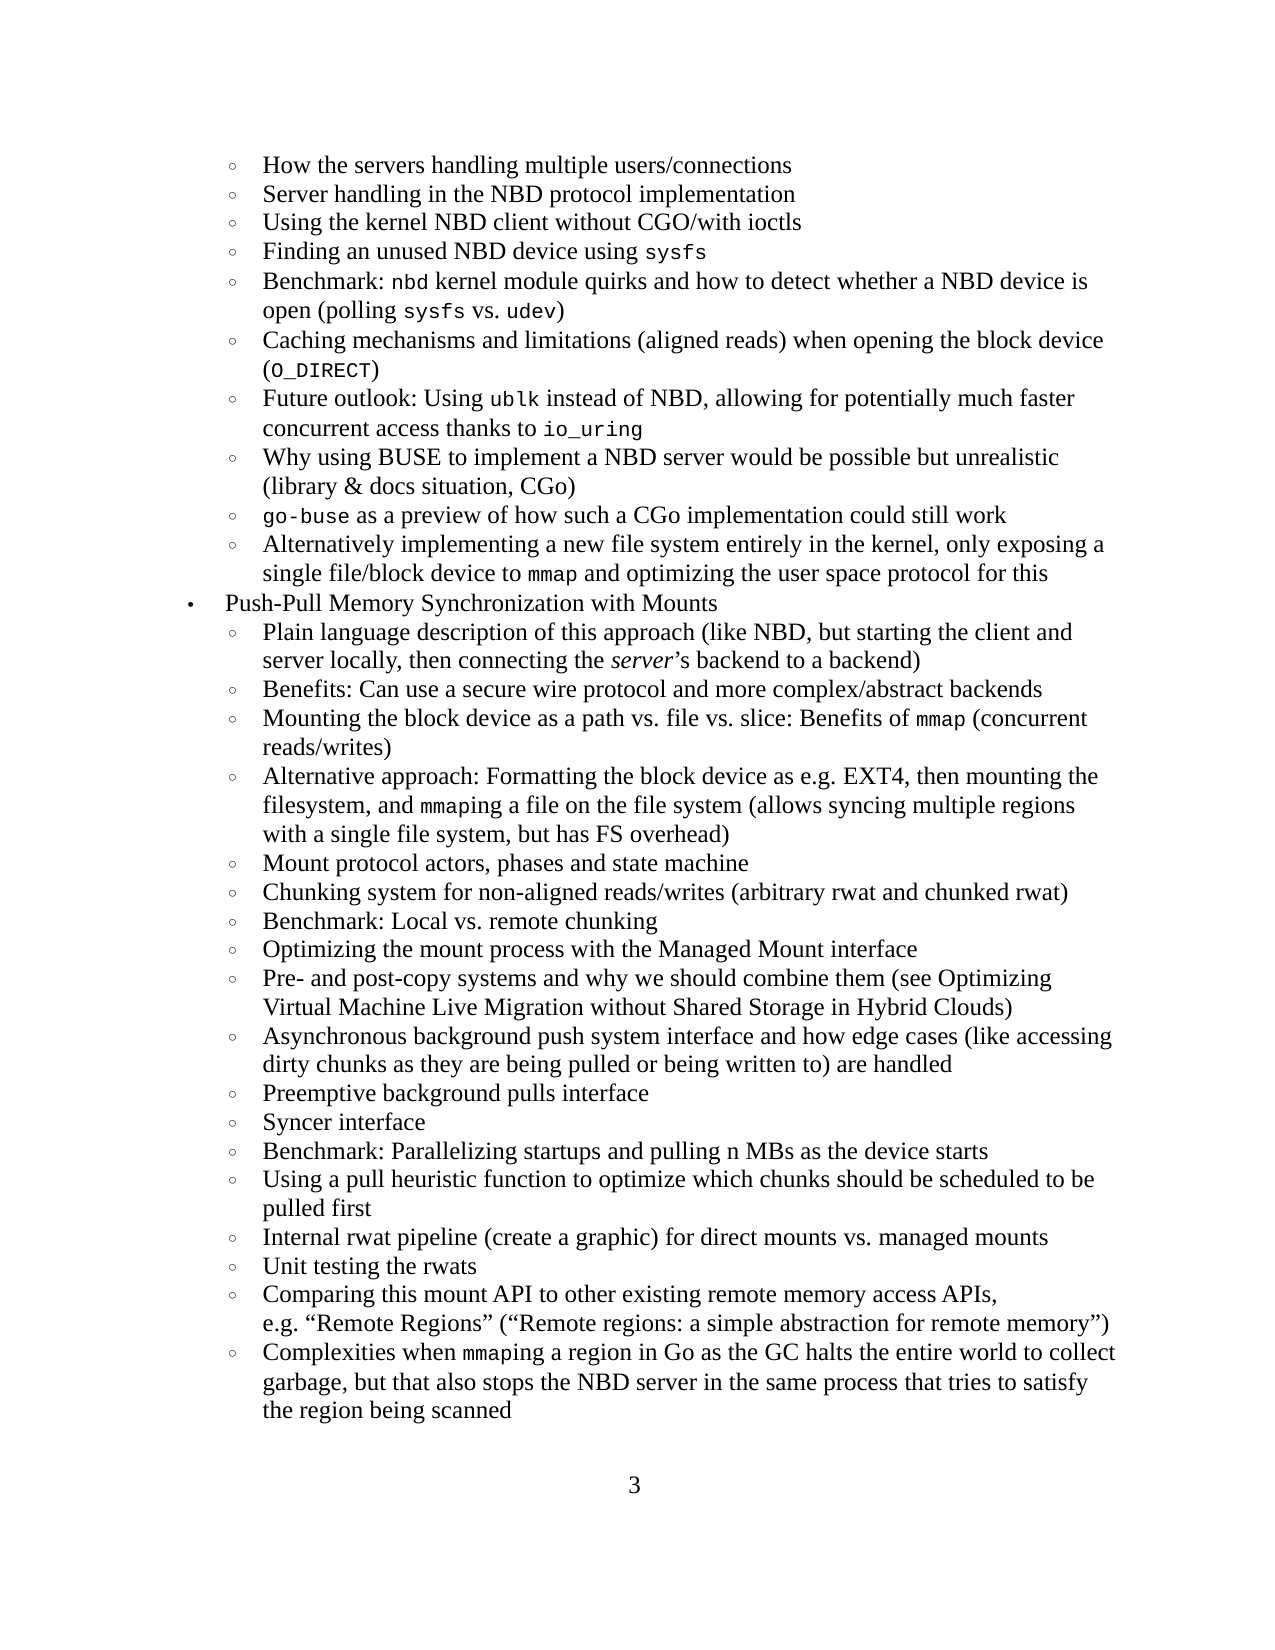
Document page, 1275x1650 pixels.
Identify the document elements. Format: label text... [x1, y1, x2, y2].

list Caching mechanisms and limitations (aligned reads) when opening the block device (O_DIRECT) [225, 325, 1125, 383]
list Optimizing the mount process with the Managed Mount interface [225, 934, 1125, 963]
list Chunking system for non-aligned reads/writes (arbitrary rwat and chunked rwat) [225, 877, 1125, 906]
list Future outlook: Using ublk instead of NBD, allowing for potentially much faster concurrent access thanks to io_uring [225, 383, 1125, 442]
list Mounting the block device as a path vs. file vs. slice: Benefits of mmap (concurrent reads/writes) [225, 703, 1125, 761]
list Benchmark: Parallelizing startups and pulling n MBs as the device starts [225, 1136, 1125, 1164]
list Alternatively implementing a new file system entirely in the kernel, only exposing a single file/block device to mmap and optimizing the user space protocol for this [225, 529, 1125, 588]
list Internal rwat pipeline (create a graphic) for direct mounts vs. managed mounts [225, 1222, 1125, 1251]
list Using a pull heuristic function to optimize which chunks should be scheduled to be pulled first [225, 1164, 1125, 1222]
list Comparing this mount API to other existing remote memory access APIs, e.g. “Remote Regions” (“Remote regions: a simple abstraction for remote memory”) [225, 1279, 1125, 1337]
list Plain language description of this approach (like NBD, but starting the client and server locally, then connecting the server’s backend to a backend) [225, 617, 1125, 674]
list Push-Pull Memory Synchronization with Mounts [187, 588, 1125, 617]
list go-buse as a preview of how such a CGo implementation could still work [225, 500, 1125, 529]
list Why using BUSE to implement a NBD server would be possible but unrealistic (library & docs situation, CGo) [225, 442, 1125, 500]
list Syncer interface [225, 1107, 1125, 1136]
list Alternative approach: Formatting the block device as e.g. EXT4, then mounting the filesystem, and mmaping a file on the file system (allows syncing multiple regions with a single file system, but has FS overhead) [225, 761, 1125, 848]
list Benchmark: nbd kernel module quirks and how to detect whether a NBD device is open (polling sysfs vs. udev) [225, 266, 1125, 325]
list Unit testing the rwats [225, 1251, 1125, 1279]
list Preemptive background pulls interface [225, 1078, 1125, 1107]
list Pre- and post-copy systems and why we should combine them (see Optimizing Virtual Machine Live Migration without Shared Storage in Hybrid Clouds) [225, 963, 1125, 1021]
list Complexities when mmaping a region in Go as the GC halts the entire world to collect garbage, but that also stops the NBD server in the same process that tries to satisfy the region being scanned [225, 1337, 1125, 1424]
list Using the kernel NBD client without CGO/with ioctls [225, 207, 1125, 236]
list How the servers handling multiple users/connections [225, 150, 1125, 179]
list Benefits: Can use a secure wire protocol and more complex/abstract backends [225, 674, 1125, 703]
list Finding an unused NBD device using sysfs [225, 236, 1125, 266]
list Server handling in the NBD protocol implementation [225, 179, 1125, 207]
list Asynchronous background push system interface and how edge cases (like accessing dirty chunks as they are being pulled or being written to) are handled [225, 1021, 1125, 1078]
list Benchmark: Local vs. remote chunking [225, 906, 1125, 934]
list Mount protocol actors, phases and state machine [225, 848, 1125, 877]
